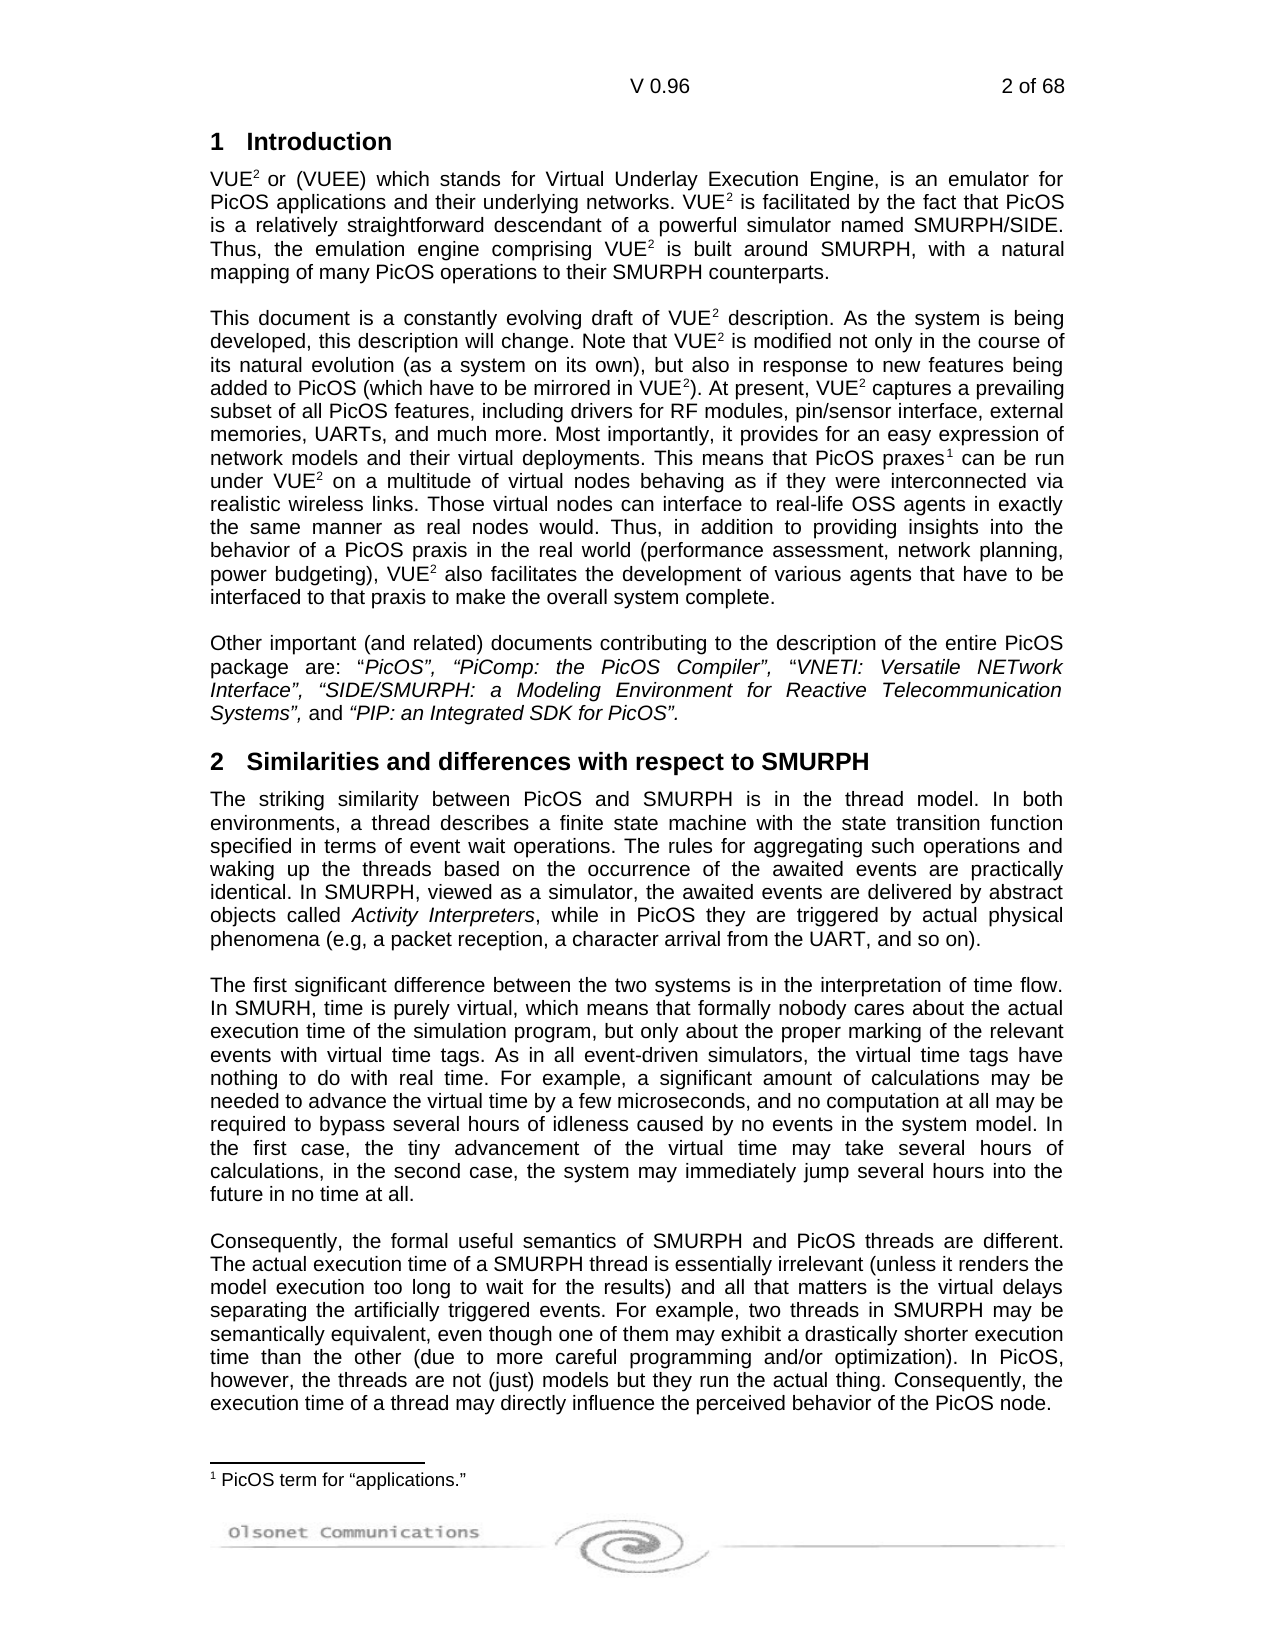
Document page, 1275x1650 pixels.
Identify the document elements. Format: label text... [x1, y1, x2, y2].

text Other important (and related) documents contributing to the description of the entire PicOS package are: “PicOS”, “PiComp: the PicOS Compiler”, “VNETI: Versatile NETwork Interface”, “SIDE/SMURPH: a Modeling Environment for Reactive Telecommunication Systems”, and “PIP: an Integrated SDK for PicOS”. [210, 632, 1065, 725]
picture [210, 1504, 1065, 1596]
subtitle Similarities and differences with respect to SMURPH [210, 748, 1065, 776]
text The striking similarity between PicOS and SMURPH is in the thread model. In both environments, a thread describes a finite state machine with the state transition function specified in terms of event wait operations. The rules for aggregating such operations and waking up the threads based on the occurrence of the awaited events are practically identical. In SMURPH, viewed as a simulator, the awaited events are delivered by abstract objects called Activity Interpreters, while in PicOS they are triggered by actual physical phenomena (e.g, a packet reception, a character arrival from the UART, and so on). [210, 788, 1065, 950]
subtitle Introduction [210, 128, 1065, 156]
text The first significant difference between the two systems is in the interpretation of time flow. In SMURH, time is purely virtual, which means that formally nobody cares about the actual execution time of the simulation program, but only about the proper marking of the relevant events with virtual time tags. As in all event-driven simulators, the virtual time tags have nothing to do with real time. For example, a significant amount of calculations may be needed to advance the virtual time by a few microseconds, and no computation at all may be required to bypass several hours of idleness caused by no events in the system model. In the first case, the tiny advancement of the virtual time may take several hours of calculations, in the second case, the system may immediately jump several hours into the future in no time at all. [210, 974, 1065, 1206]
text This document is a constantly evolving draft of VUE2 description. As the system is being developed, this description will change. Note that VUE2 is modified not only in the course of its natural evolution (as a system on its own), but also in response to new features being added to PicOS (which have to be mirrored in VUE2). At present, VUE2 captures a prevailing subset of all PicOS features, including drivers for RF modules, pin/sensor interface, external memories, UARTs, and much more. Most importantly, it provides for an easy expression of network models and their virtual deployments. This means that PicOS praxes can be run under VUE2 on a multitude of virtual nodes behaving as if they were interconnected via realistic wireless links. Those virtual nodes can interface to real-life OSS agents in exactly the same manner as real nodes would. Thus, in addition to providing insights into the behavior of a PicOS praxis in the real world (performance assessment, network planning, power budgeting), VUE2 also facilitates the development of various agents that have to be interfaced to that praxis to make the overall system complete. [210, 307, 1065, 609]
text VUE2 or (VUEE) which stands for Virtual Underlay Execution Engine, is an emulator for PicOS applications and their underlying networks. VUE2 is facilitated by the fact that PicOS is a relatively straightforward descendant of a powerful simulator named SMURPH/SIDE. Thus, the emulation engine comprising VUE2 is built around SMURPH, with a natural mapping of many PicOS operations to their SMURPH counterparts. [210, 167, 1065, 283]
text PicOS term for “applications.” [210, 1469, 1065, 1490]
text Consequently, the formal useful semantics of SMURPH and PicOS threads are different. The actual execution time of a SMURPH thread is essentially irrelevant (unless it renders the model execution too long to wait for the results) and all that matters is the virtual delays separating the artificially triggered events. For example, two threads in SMURPH may be semantically equivalent, even though one of them may exhibit a drastically shorter execution time than the other (due to more careful programming and/or optimization). In PicOS, however, the threads are not (just) models but they run the actual thing. Consequently, the execution time of a thread may directly influence the perceived behavior of the PicOS node. [210, 1229, 1065, 1415]
